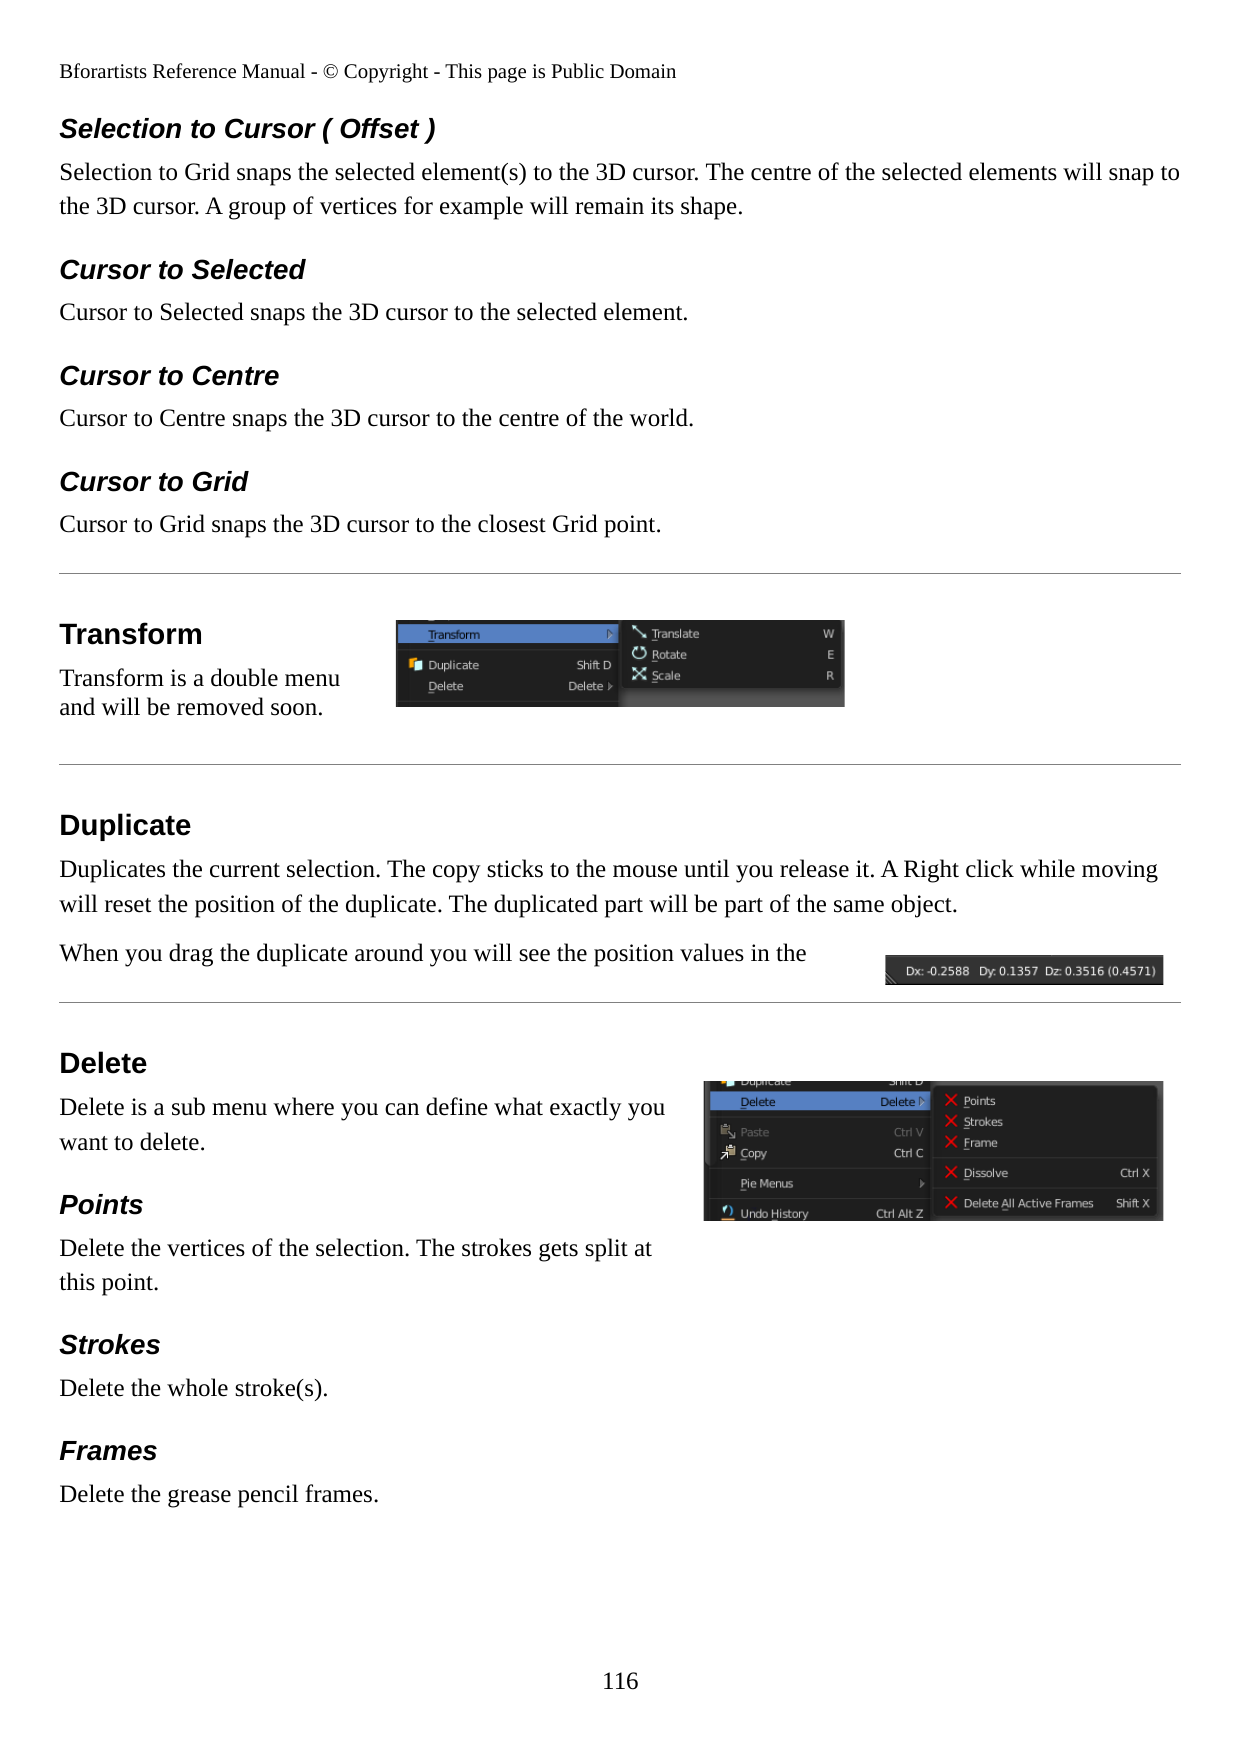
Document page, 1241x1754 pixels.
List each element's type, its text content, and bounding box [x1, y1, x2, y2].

text Delete the whole stroke(s). [59, 1373, 1181, 1402]
subtitle [1164, 1188, 1181, 1220]
text Cursor to Selected snaps the 3D cursor to the selected element. [59, 297, 1181, 326]
subtitle Points [59, 1188, 703, 1220]
picture [703, 1081, 1164, 1221]
subtitle Duplicate [59, 808, 1181, 842]
text Delete the grease pencil frames. [59, 1479, 1181, 1508]
subtitle Transform [59, 617, 1181, 651]
subtitle Delete [59, 1046, 1181, 1080]
text Cursor to Grid snaps the 3D cursor to the closest Grid point. [59, 509, 1181, 538]
subtitle Frames [59, 1434, 1181, 1466]
text Cursor to Centre snaps the 3D cursor to the centre of the world. [59, 403, 1181, 432]
text Duplicates the current selection. The copy sticks to the mouse until you release it. A Right click while moving will reset the position of the duplicate. The duplicated part will be part of the same object. [59, 854, 1181, 918]
picture [885, 955, 1164, 985]
subtitle Cursor to Selected [59, 253, 1181, 285]
subtitle Strokes [59, 1329, 1181, 1361]
text When you drag the duplicate around you will see the position values in the [59, 938, 1181, 967]
text Delete the vertices of the selection. The strokes gets split at this point. [59, 1233, 1181, 1296]
picture [395, 620, 845, 707]
text Delete is a sub menu where you can define what exactly you want to delete. [59, 1092, 703, 1155]
text Transform is a double menu and will be removed soon. [59, 663, 1181, 721]
subtitle Cursor to Grid [59, 465, 1181, 497]
subtitle Selection to Cursor ( Offset ) [59, 113, 1181, 144]
subtitle Cursor to Centre [59, 359, 1181, 391]
text Selection to Grid snaps the selected element(s) to the 3D cursor. The centre of the selected elements will snap to the 3D cursor. A group of vertices for example will remain its shape. [59, 157, 1181, 220]
